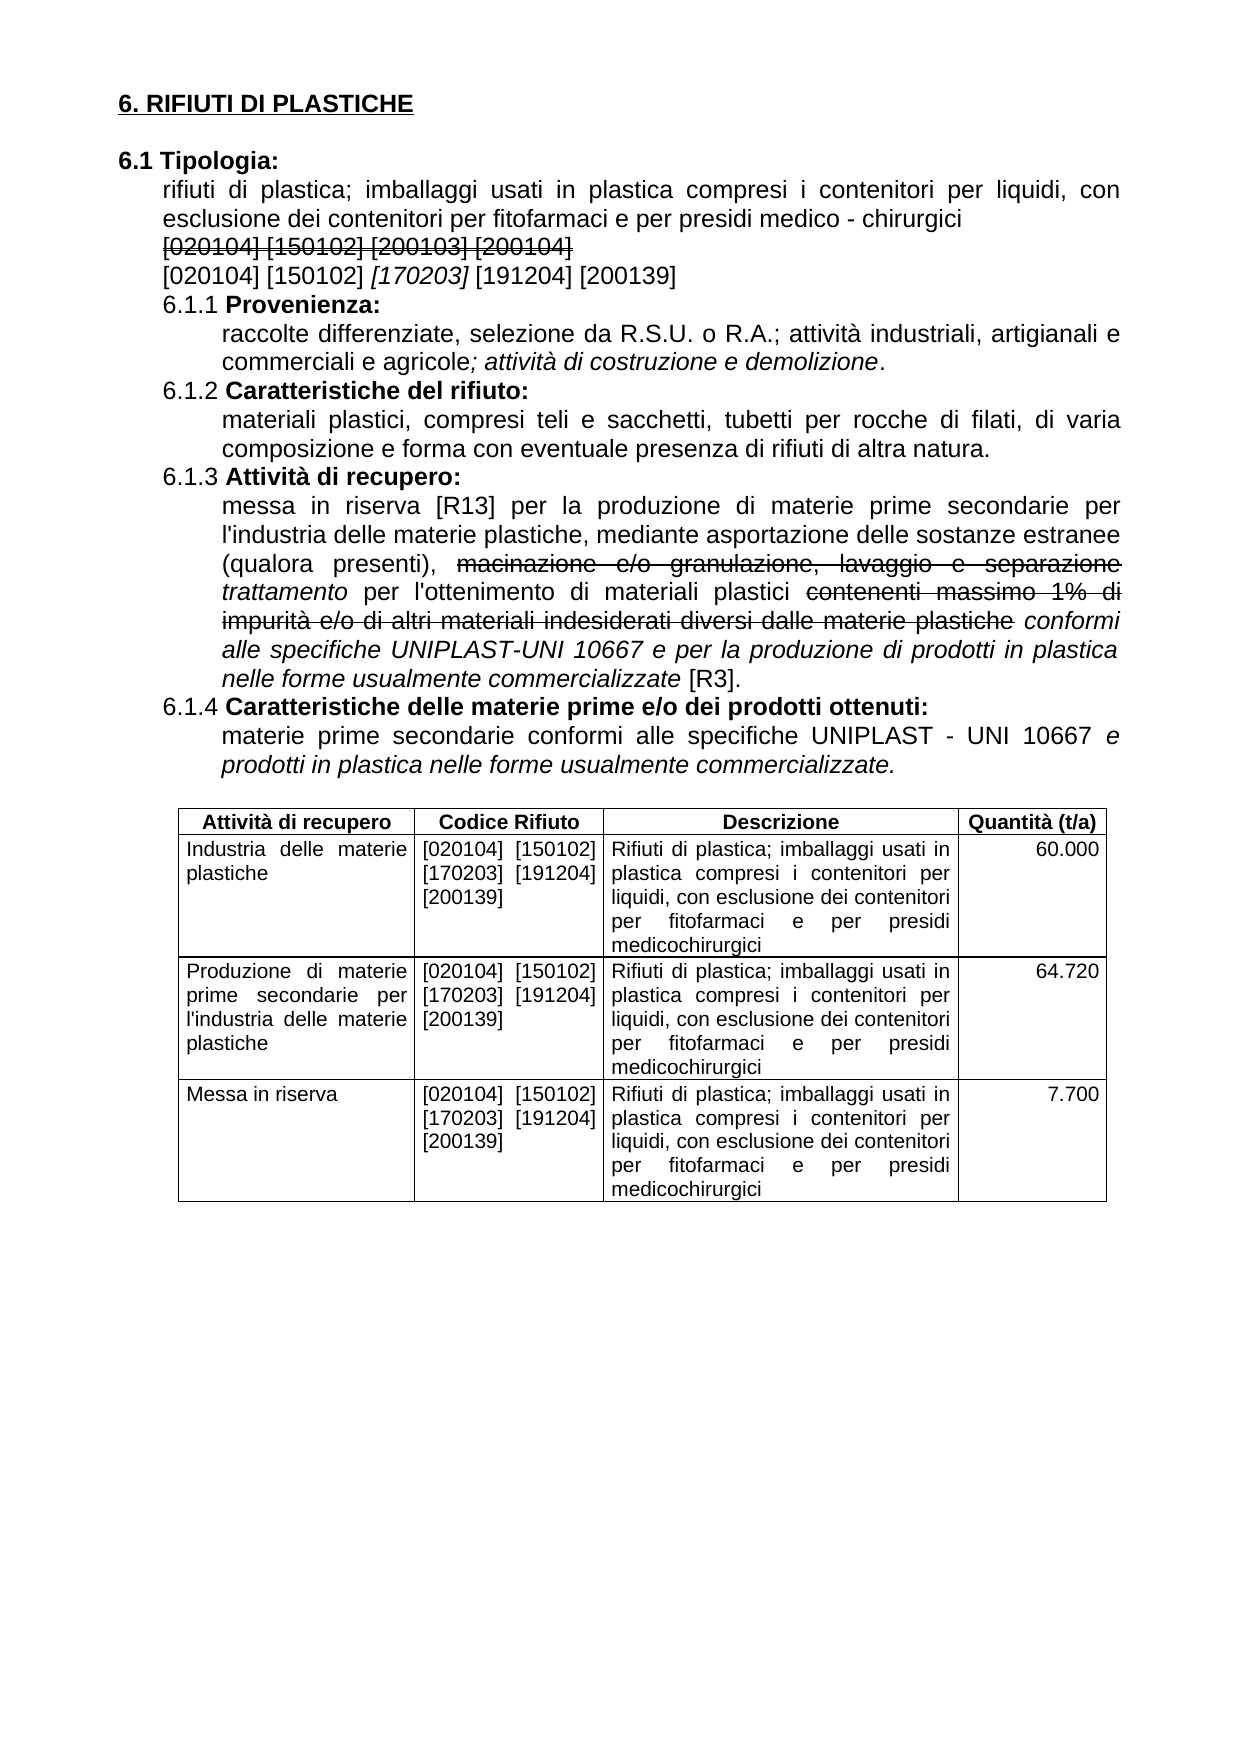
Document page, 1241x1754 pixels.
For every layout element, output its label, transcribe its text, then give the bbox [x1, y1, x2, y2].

table_cell Produzione di materie prime secondarie per l'industria delle materie plastiche [179, 958, 414, 1079]
table_cell Rifiuti di plastica; imballaggi usati in plastica compresi i contenitori per liquidi, con esclusione dei contenitori per fitofarmaci e per presidi medicochirurgici [604, 958, 958, 1079]
text 6.1.2 Caratteristiche del rifiuto: [162, 376, 1122, 405]
table_cell 64.720 [959, 958, 1106, 1079]
table_cell [020104] [150102] [170203] [191204] [200139] [415, 958, 603, 1079]
table_cell 60.000 [959, 835, 1106, 956]
table_header Codice Rifiuto [415, 809, 603, 834]
text 6.1.3 Attività di recupero: [162, 462, 1122, 491]
table_cell Industria delle materie plastiche [179, 835, 414, 956]
table_header Descrizione [604, 809, 958, 834]
subtitle 6.1 Tipologia: [118, 146, 1122, 175]
text [020104] [150102] [200103] [200104] [162, 232, 1122, 261]
table_cell [020104] [150102] [170203] [191204] [200139] [415, 1080, 603, 1201]
text [020104] [150102] [170203] [191204] [200139] [162, 261, 1122, 290]
table_cell 7.700 [959, 1080, 1106, 1201]
text rifiuti di plastica; imballaggi usati in plastica compresi i contenitori per liquidi, con esclusione dei contenitori per fitofarmaci e per presidi medico - chirurgici [162, 175, 1122, 232]
text materiali plastici, compresi teli e sacchetti, tubetti per rocche di filati, di varia composizione e forma con eventuale presenza di rifiuti di altra natura. [222, 405, 1122, 462]
text 6.1.1 Provenienza: [162, 290, 1122, 319]
table_cell [020104] [150102] [170203] [191204] [200139] [415, 835, 603, 956]
table_cell Rifiuti di plastica; imballaggi usati in plastica compresi i contenitori per liquidi, con esclusione dei contenitori per fitofarmaci e per presidi medicochirurgici [604, 1080, 958, 1201]
text 6. RIFIUTI DI PLASTICHE [118, 89, 1122, 117]
text messa in riserva [R13] per la produzione di materie prime secondarie per l'industria delle materie plastiche, mediante asportazione delle sostanze estranee (qualora presenti), macinazione e/o granulazione, lavaggio e separazione trattamento per l'ottenimento di materiali plastici contenenti massimo 1% di impurità e/o di altri materiali indesiderati diversi dalle materie plastiche conformi alle specifiche UNIPLAST-UNI 10667 e per la produzione di prodotti in plastica nelle forme usualmente commercializzate [R3]. [222, 491, 1122, 692]
table_header Attività di recupero [179, 809, 414, 834]
table_cell Rifiuti di plastica; imballaggi usati in plastica compresi i contenitori per liquidi, con esclusione dei contenitori per fitofarmaci e per presidi medicochirurgici [604, 835, 958, 956]
text 6.1.4 Caratteristiche delle materie prime e/o dei prodotti ottenuti: [162, 692, 1122, 721]
table_cell Messa in riserva [179, 1080, 414, 1201]
table_header Quantità (t/a) [959, 809, 1106, 834]
text materie prime secondarie conformi alle specifiche UNIPLAST - UNI 10667 e prodotti in plastica nelle forme usualmente commercializzate. [221, 721, 1122, 779]
text raccolte differenziate, selezione da R.S.U. o R.A.; attività industriali, artigianali e commerciali e agricole; attività di costruzione e demolizione. [222, 319, 1122, 376]
